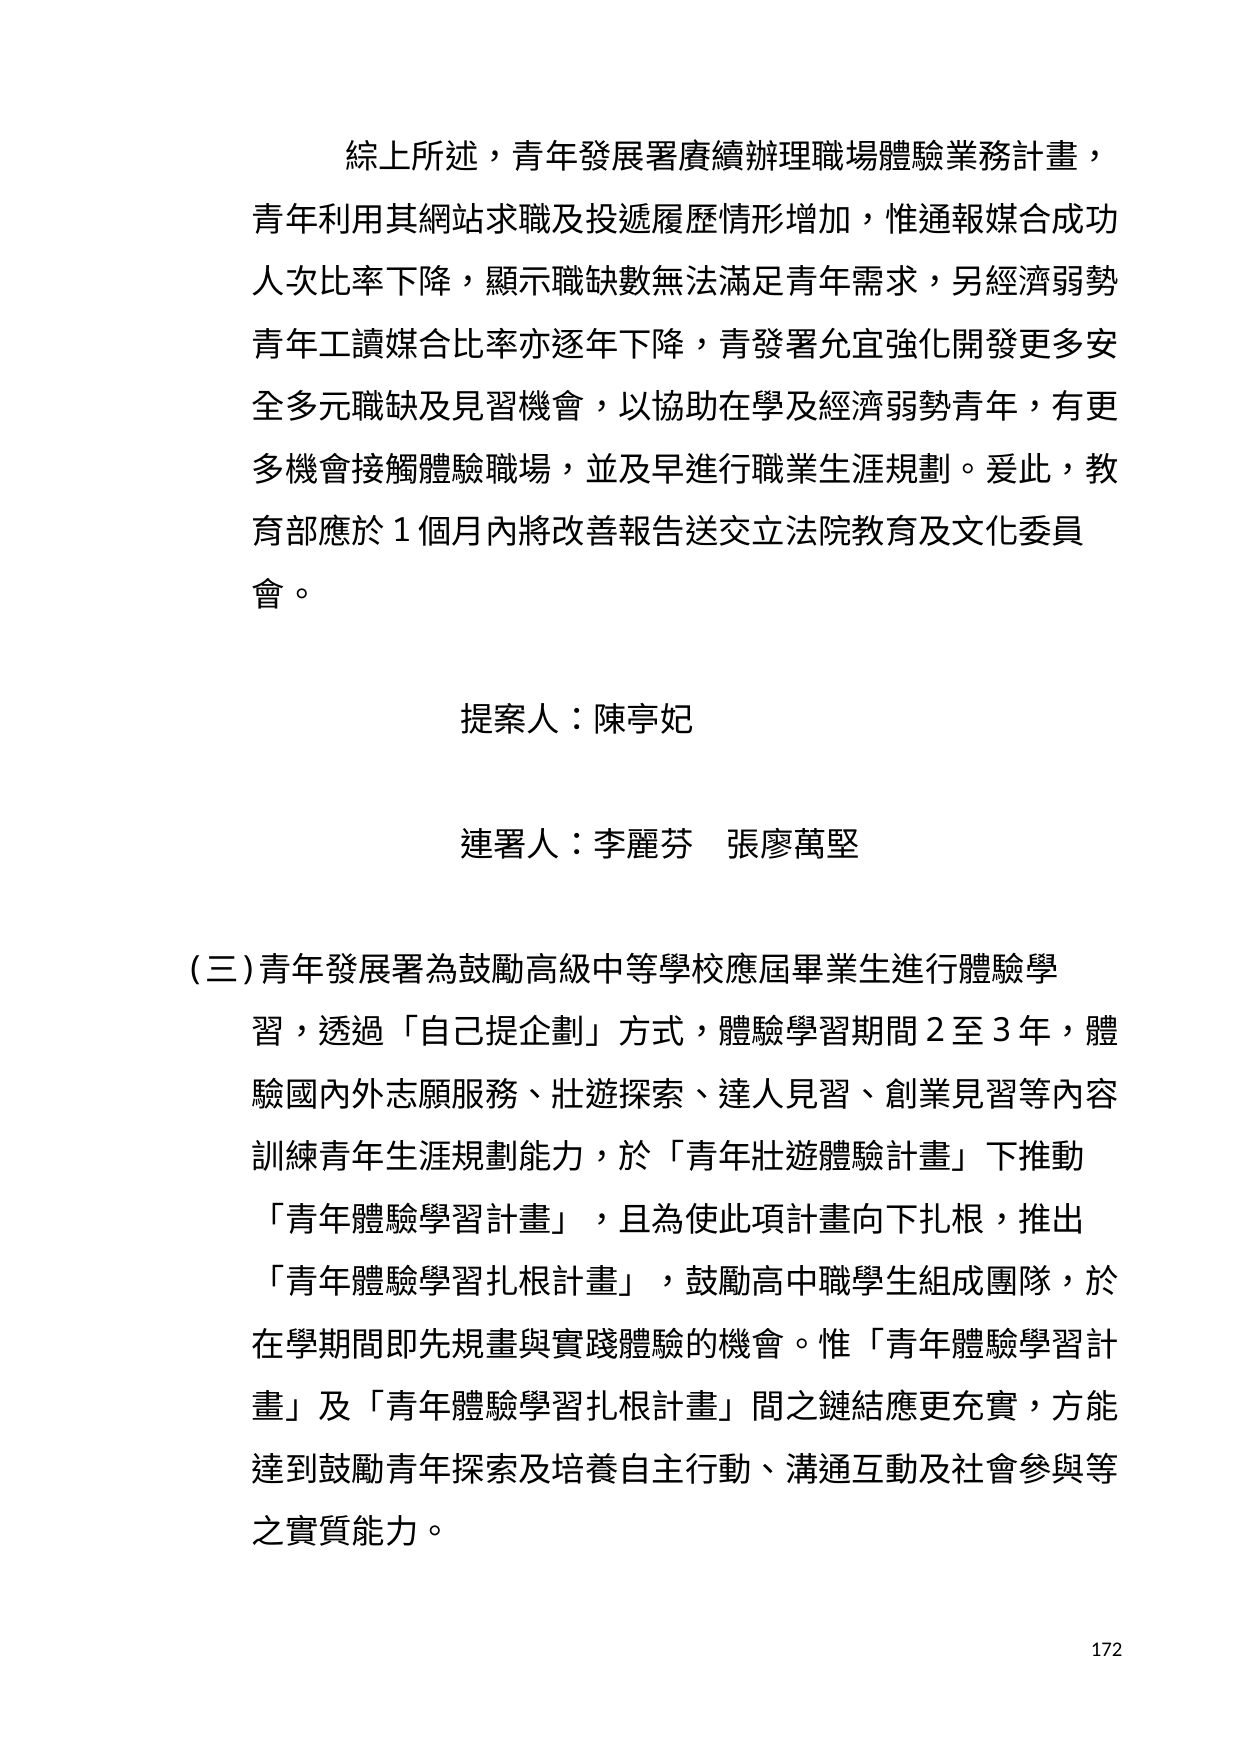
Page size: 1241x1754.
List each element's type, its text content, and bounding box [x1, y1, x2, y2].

text (三)青年發展署為鼓勵高級中等學校應屆畢業生進行體驗學習，透過「自己提企劃」方式，體驗學習期間2至3年，體驗國內外志願服務、壯遊探索、達人見習、創業見習等內容訓練青年生涯規劃能力，於「青年壯遊體驗計畫」下推動「青年體驗學習計畫」，且為使此項計畫向下扎根，推出「青年體驗學習扎根計畫」，鼓勵高中職學生組成團隊，於在學期間即先規畫與實踐體驗的機會。惟「青年體驗學習計畫」及「青年體驗學習扎根計畫」間之鏈結應更充實，方能達到鼓勵青年探索及培養自主行動、溝通互動及社會參與等之實質能力。 [185, 925, 1122, 1550]
text 綜上所述，青年發展署賡續辦理職場體驗業務計畫，青年利用其網站求職及投遞履歷情形增加，惟通報媒合成功人次比率下降，顯示職缺數無法滿足青年需求，另經濟弱勢青年工讀媒合比率亦逐年下降，青發署允宜強化開發更多安全多元職缺及見習機會，以協助在學及經濟弱勢青年，有更多機會接觸體驗職場，並及早進行職業生涯規劃。爰此，教育部應於1個月內將改善報告送交立法院教育及文化委員會。 [185, 112, 1122, 612]
text 連署人：李麗芬 張廖萬堅 [460, 800, 1122, 862]
text 提案人：陳亭妃 [460, 675, 1122, 737]
